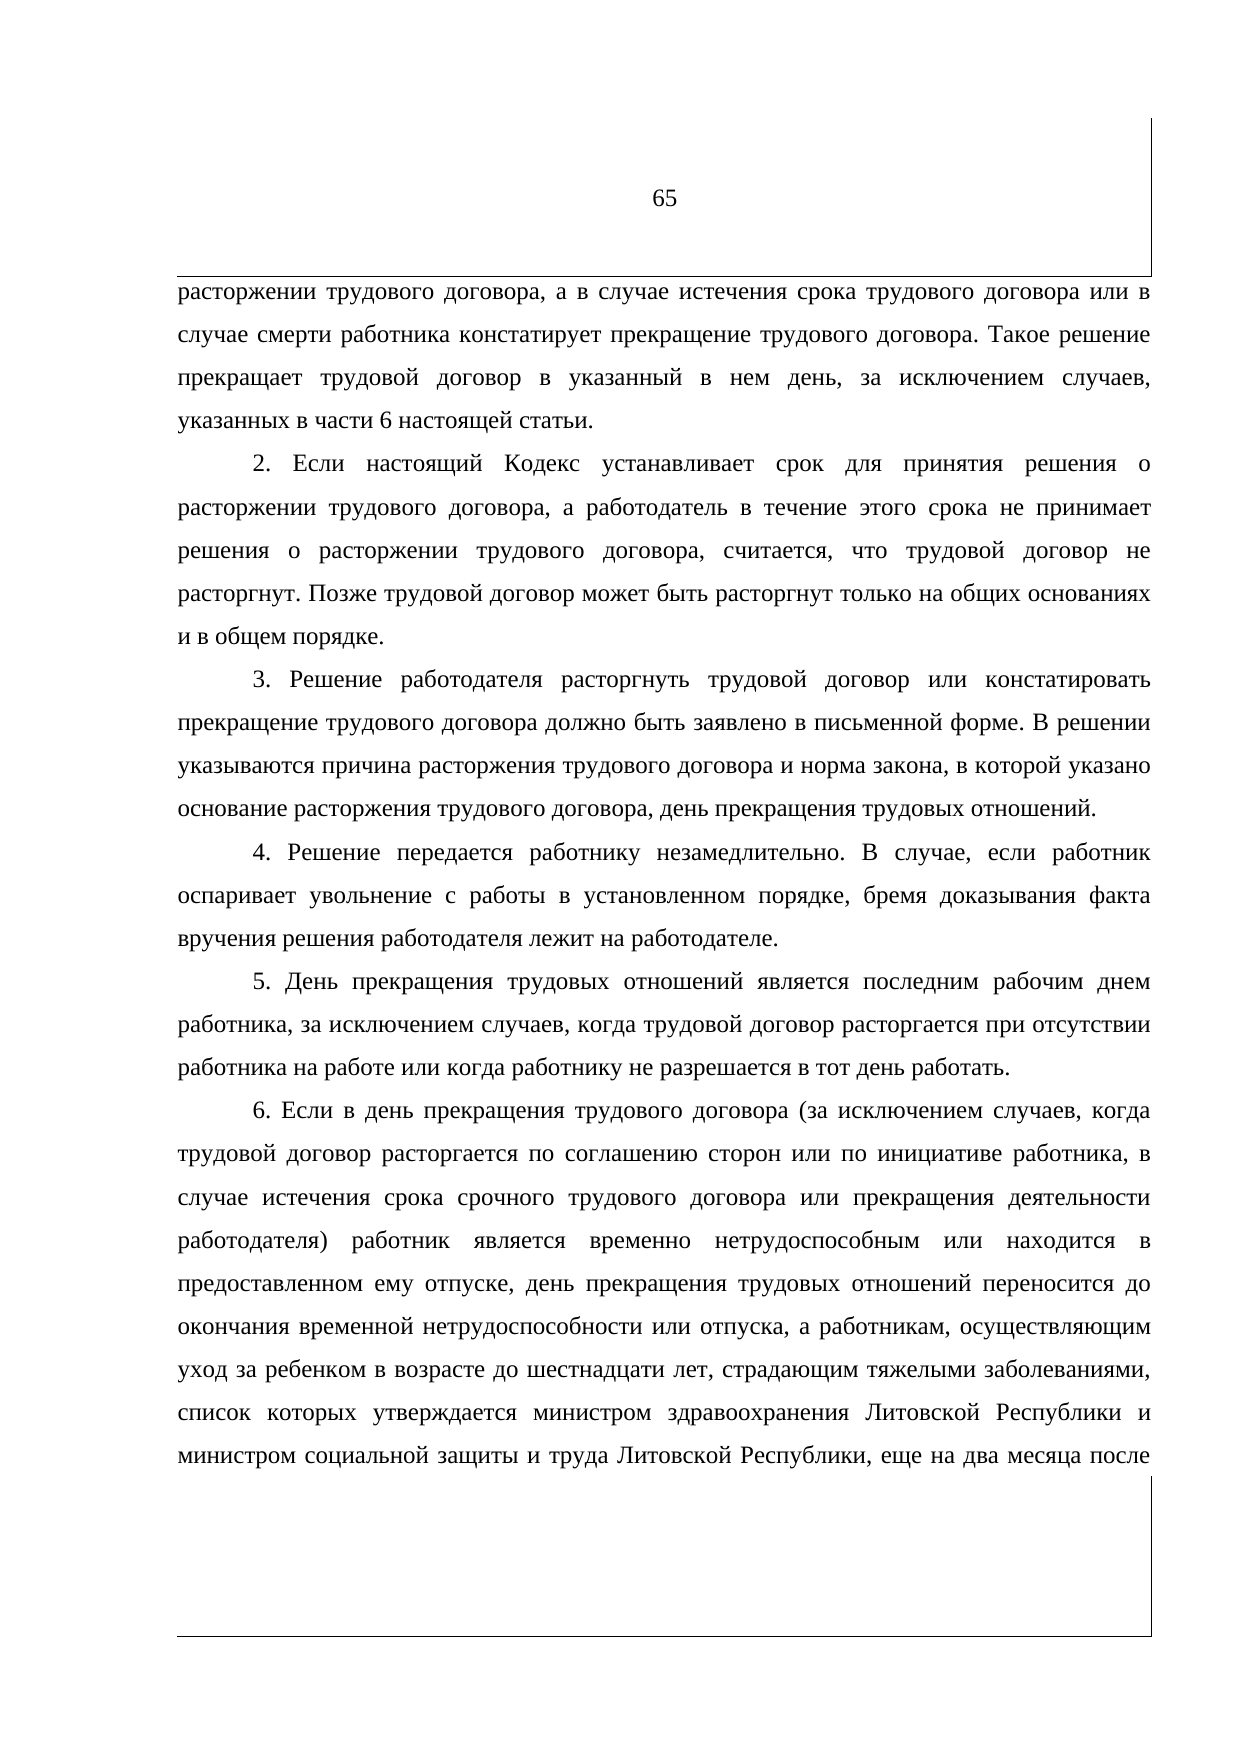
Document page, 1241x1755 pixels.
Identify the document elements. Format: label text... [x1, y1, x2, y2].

text 2. Если настоящий Кодекс устанавливает срок для принятия решения о расторжении трудового договора, а работодатель в течение этого срока не принимает решения о расторжении трудового договора, считается, что трудовой договор не расторгнут. Позже трудовой договор может быть расторгнут только на общих основаниях и в общем порядке. [177, 448, 1152, 650]
text 4. Решение передается работнику незамедлительно. В случае, если работник оспаривает увольнение с работы в установленном порядке, бремя доказывания факта вручения решения работодателя лежит на работодателе. [177, 837, 1152, 952]
text 6. Если в день прекращения трудового договора (за исключением случаев, когда трудовой договор расторгается по соглашению сторон или по инициативе работника, в случае истечения срока срочного трудового договора или прекращения деятельности работодателя) работник является временно нетрудоспособным или находится в предоставленном ему отпуске, день прекращения трудовых отношений переносится до окончания временной нетрудоспособности или отпуска, а работникам, осуществляющим уход за ребенком в возрасте до шестнадцати лет, страдающим тяжелыми заболеваниями, список которых утверждается министром здравоохранения Литовской Республики и министром социальной защиты и труда Литовской Республики, еще на два месяца после [177, 1095, 1152, 1469]
text 5. День прекращения трудовых отношений является последним рабочим днем работника, за исключением случаев, когда трудовой договор расторгается при отсутствии работника на работе или когда работнику не разрешается в тот день работать. [177, 966, 1152, 1081]
text 3. Решение работодателя расторгнуть трудовой договор или констатировать прекращение трудового договора должно быть заявлено в письменной форме. В решении указываются причина расторжения трудового договора и норма закона, в которой указано основание расторжения трудового договора, день прекращения трудовых отношений. [177, 664, 1152, 822]
text расторжении трудового договора, а в случае истечения срока трудового договора или в случае смерти работника констатирует прекращение трудового договора. Такое решение прекращает трудовой договор в указанный в нем день, за исключением случаев, указанных в части 6 настоящей статьи. [177, 276, 1152, 434]
